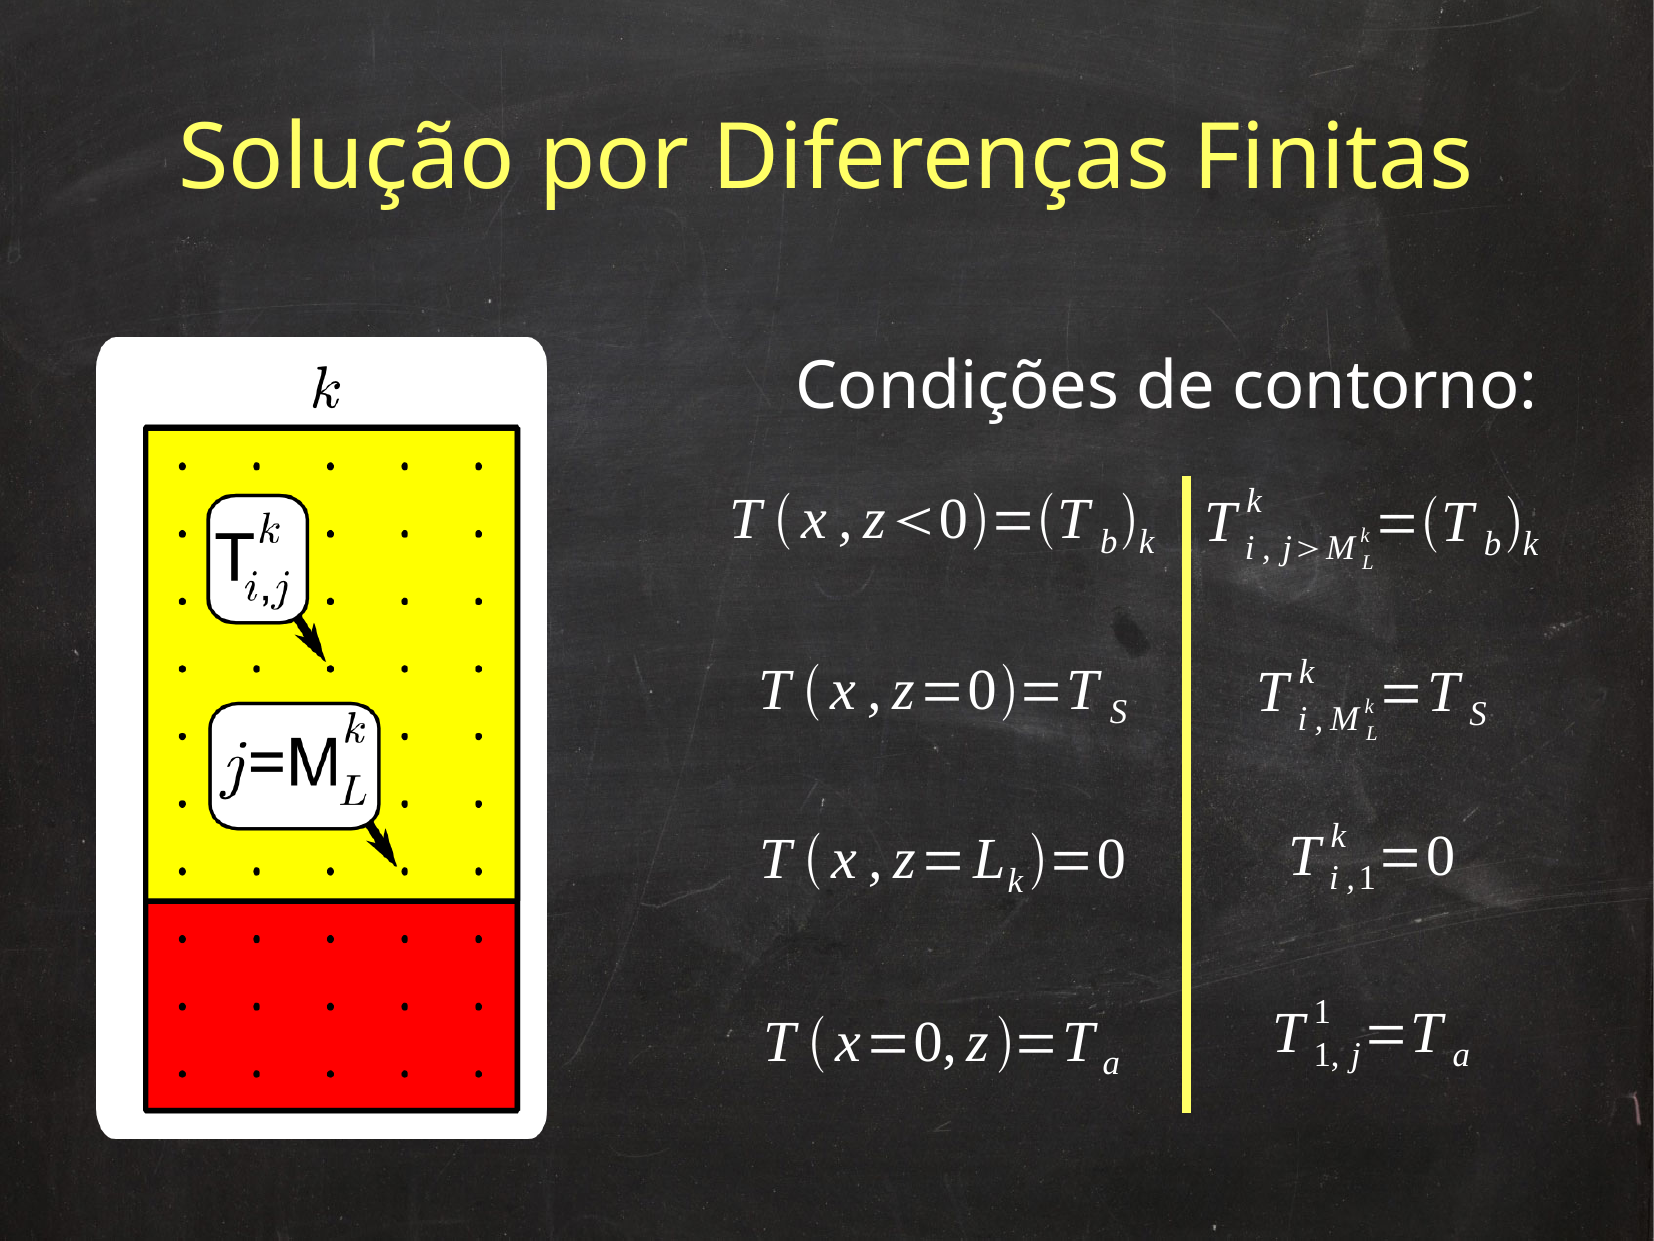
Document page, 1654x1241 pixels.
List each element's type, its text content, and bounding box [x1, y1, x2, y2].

chart [757, 1009, 1127, 1083]
chart [1197, 481, 1546, 574]
chart [723, 487, 1161, 561]
chart [1266, 992, 1477, 1074]
list Condições de contorno: [795, 337, 1583, 976]
picture [0, 0, 1654, 1241]
chart [753, 827, 1132, 900]
chart [751, 658, 1133, 732]
chart [1250, 652, 1493, 745]
chart [1282, 816, 1461, 898]
title Solução por Diferenças Finitas [82, 49, 1571, 257]
